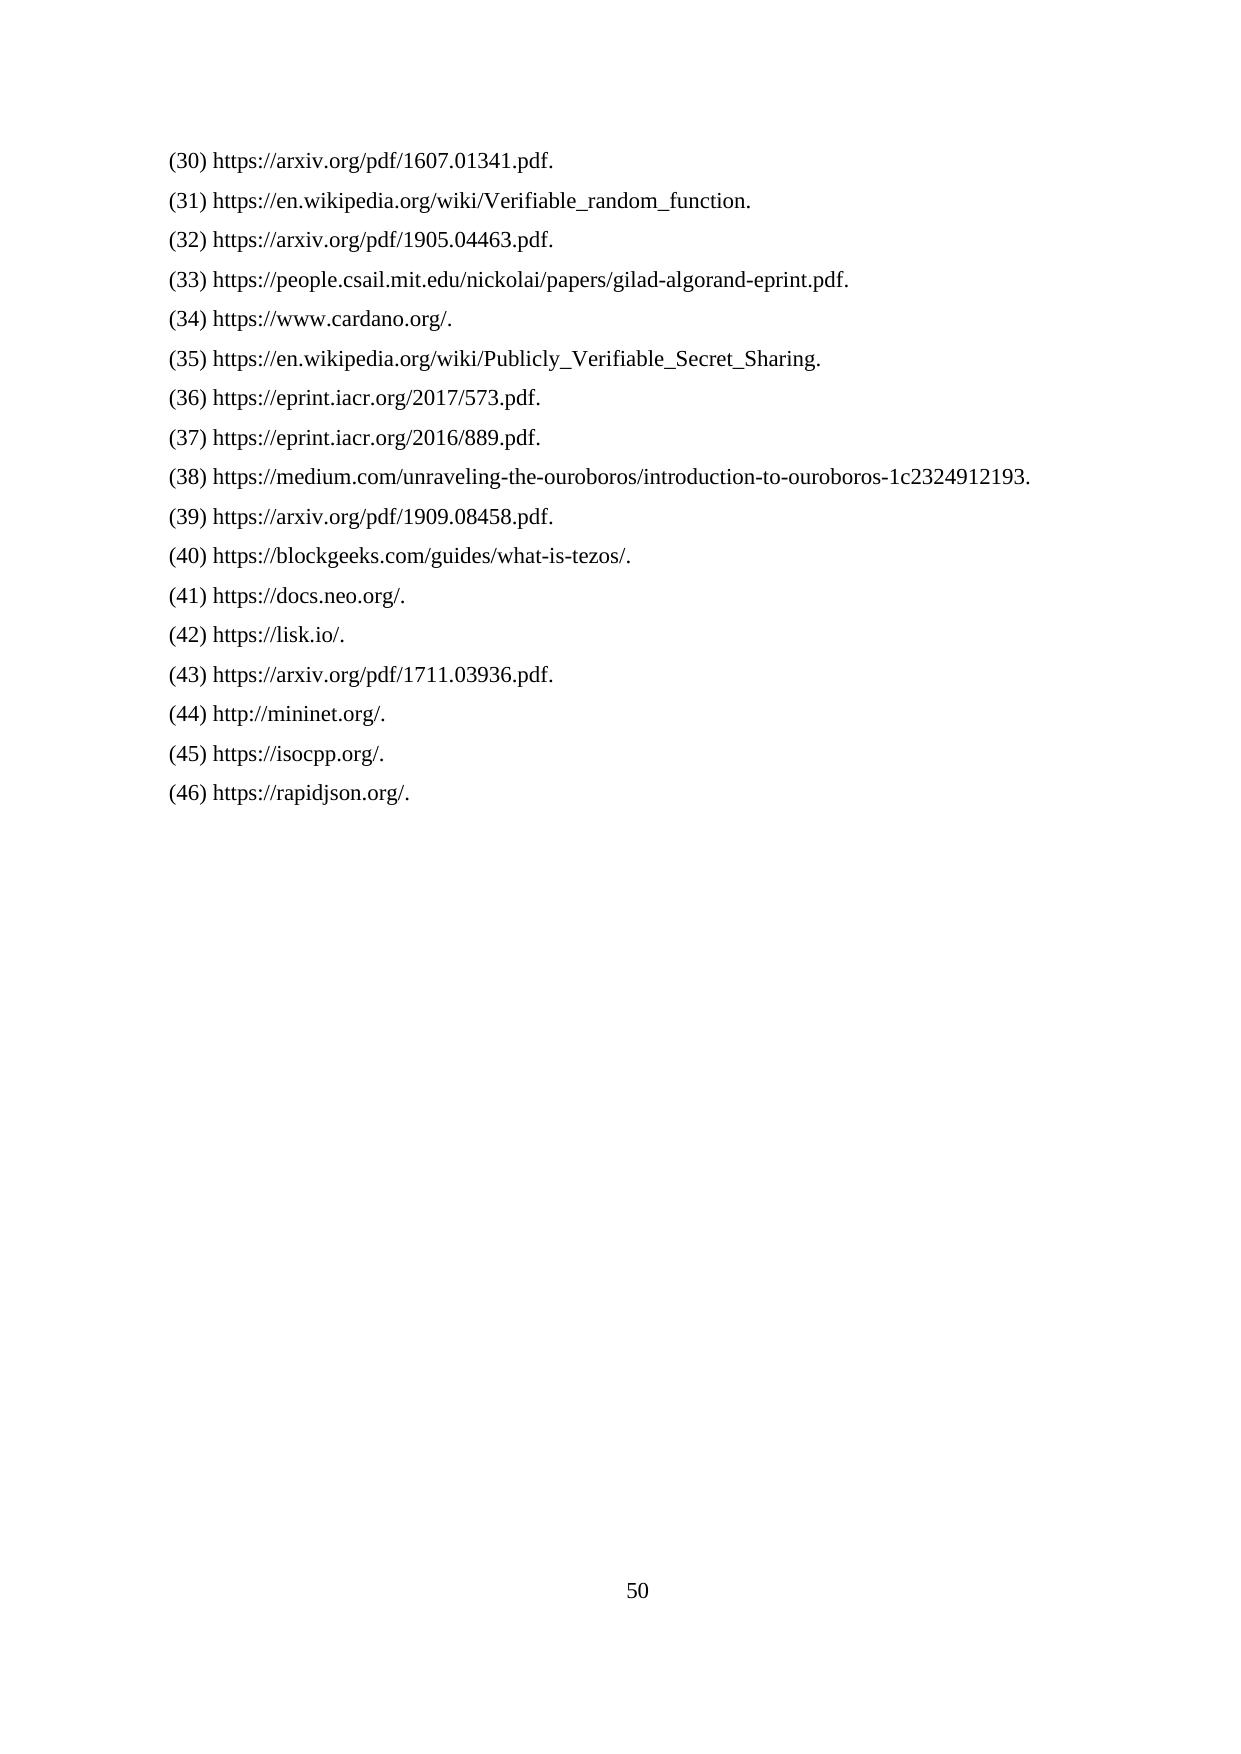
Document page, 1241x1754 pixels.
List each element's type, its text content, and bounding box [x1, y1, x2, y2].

text (41) https://docs.neo.org/. [169, 582, 1106, 608]
text (39) https://arxiv.org/pdf/1909.08458.pdf. [169, 503, 1106, 529]
text (33) https://people.csail.mit.edu/nickolai/papers/gilad-algorand-eprint.pdf. [169, 266, 1106, 292]
text (35) https://en.wikipedia.org/wiki/Publicly_Verifiable_Secret_Sharing. [169, 345, 1106, 371]
text (31) https://en.wikipedia.org/wiki/Verifiable_random_function. [169, 187, 1106, 213]
text (45) https://isocpp.org/. [169, 740, 1106, 766]
text (32) https://arxiv.org/pdf/1905.04463.pdf. [169, 227, 1106, 253]
text (43) https://arxiv.org/pdf/1711.03936.pdf. [169, 661, 1106, 687]
text (30) https://arxiv.org/pdf/1607.01341.pdf. [169, 148, 1106, 174]
text (36) https://eprint.iacr.org/2017/573.pdf. [169, 384, 1106, 411]
text (46) https://rapidjson.org/. [169, 779, 1106, 806]
text (34) https://www.cardano.org/. [169, 306, 1106, 332]
text (38) https://medium.com/unraveling-the-ouroboros/introduction-to-ouroboros-1c2324912193. [169, 463, 1106, 490]
text (40) https://blockgeeks.com/guides/what-is-tezos/. [169, 542, 1106, 569]
text (37) https://eprint.iacr.org/2016/889.pdf. [169, 424, 1106, 450]
text (42) https://lisk.io/. [169, 621, 1106, 648]
text (44) http://mininet.org/. [169, 700, 1106, 727]
